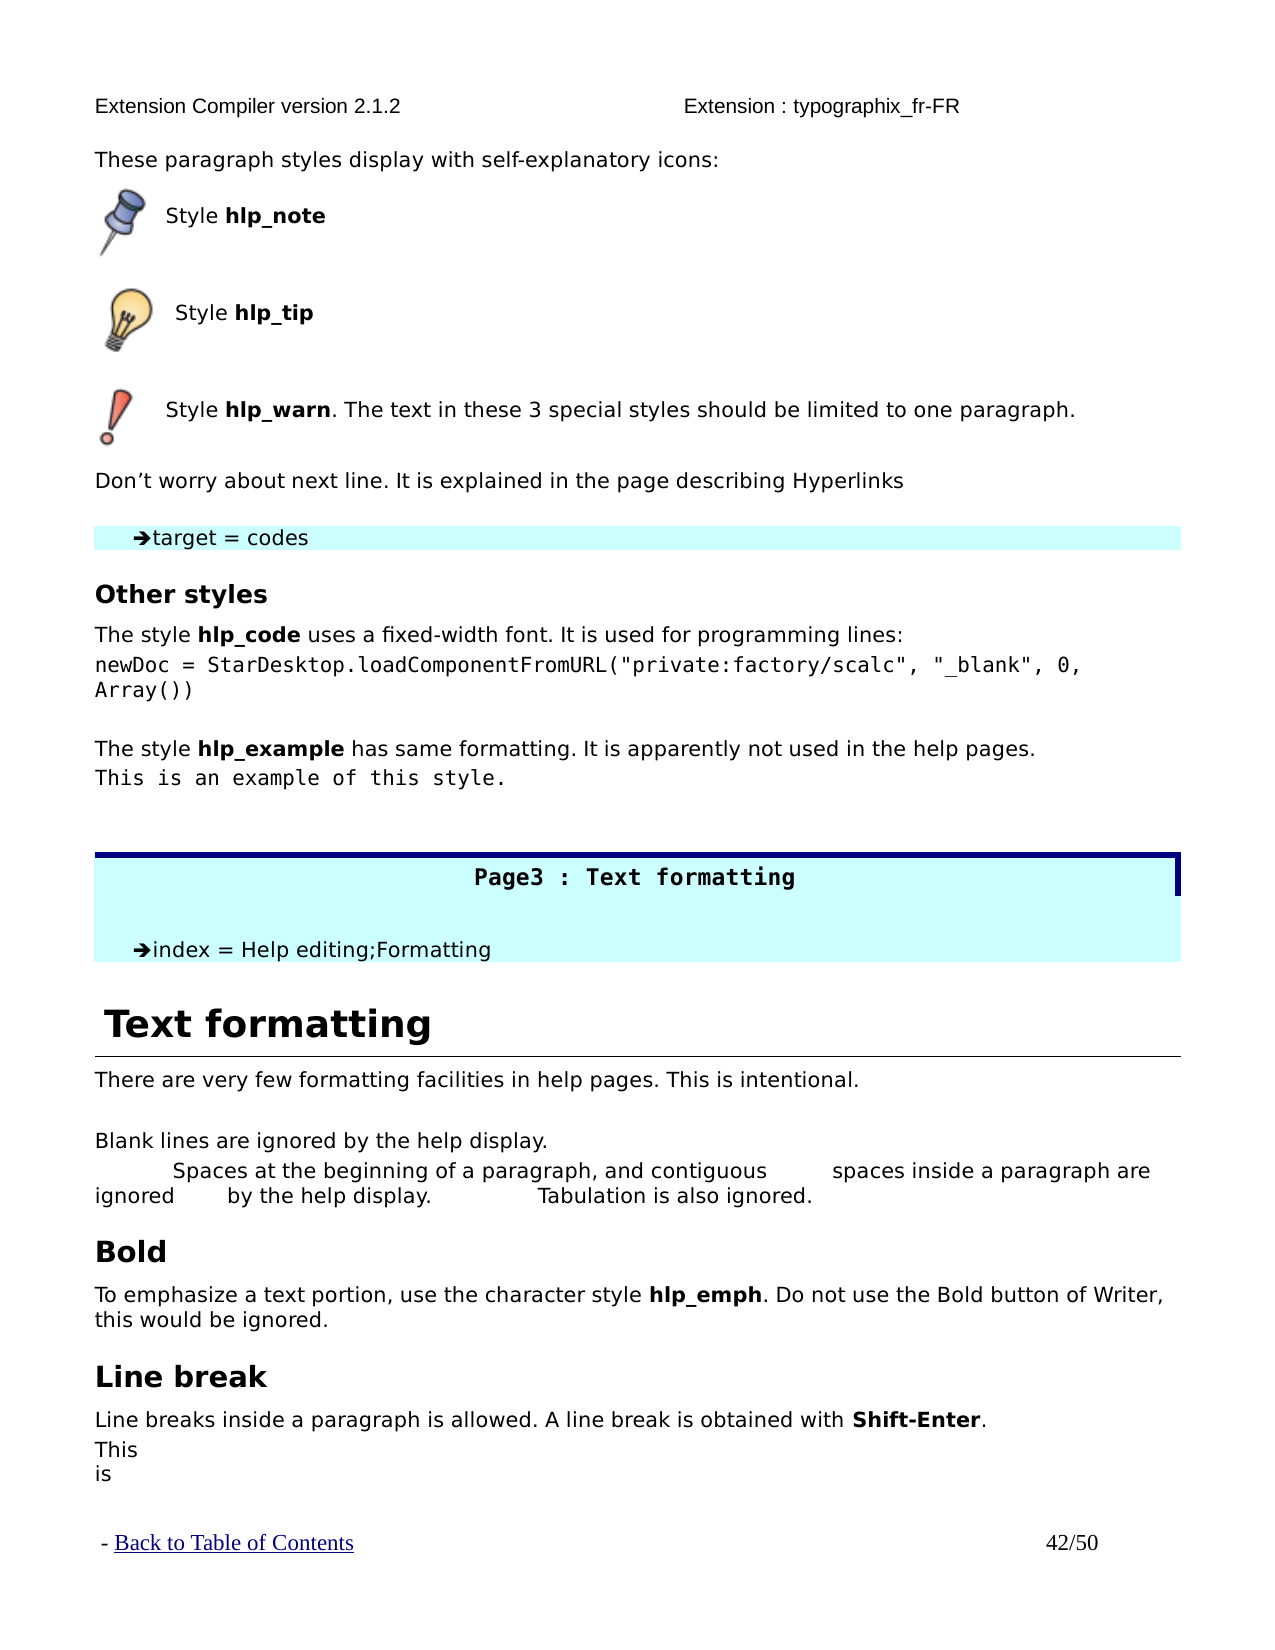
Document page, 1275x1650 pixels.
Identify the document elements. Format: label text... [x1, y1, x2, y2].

text Bold [94, 1236, 1181, 1270]
text To emphasize a text portion, use the character style hlp_emph. Do not use the Bold button of Writer, this would be ignored. [94, 1283, 1181, 1332]
text Text formatting [94, 993, 1181, 1056]
list Style hlp_warn. The text in these 3 special styles should be limited to one paragraph. [94, 381, 1181, 454]
text This is [94, 1438, 1181, 1487]
list Style hlp_tip [94, 283, 1181, 358]
text Spaces at the beginning of a paragraph, and contiguous spaces inside a paragraph are ignored by the help display. Tabulation is also ignored. [94, 1159, 1181, 1208]
picture [95, 382, 138, 453]
text There are very few formatting facilities in help pages. This is intentional. [94, 1068, 1181, 1093]
text Blank lines are ignored by the help display. [94, 1129, 1181, 1153]
text This is an example of this style. [94, 766, 1181, 791]
list Style hlp_note [151, 187, 1181, 259]
list index = Help editing;Formatting [94, 938, 1181, 962]
picture [95, 284, 163, 357]
text newDoc = StarDesktop.loadComponentFromURL("private:factory/scalc", "_blank", 0, Array()) [94, 653, 1181, 702]
text These paragraph styles display with self-explanatory icons: [94, 147, 1181, 172]
text Other styles [94, 581, 1181, 610]
text Page3 : Text formatting [94, 853, 1175, 896]
text The style hlp_example has same formatting. It is apparently not used in the help pages. [94, 737, 1181, 761]
picture [95, 187, 151, 259]
text Don’t worry about next line. It is explained in the page describing Hyperlinks [94, 469, 1181, 493]
text The style hlp_code uses a fixed-width font. It is used for programming lines: [94, 623, 1181, 648]
text Line break [94, 1360, 1181, 1394]
list target = codes [94, 526, 1181, 550]
text Line breaks inside a paragraph is allowed. A line break is obtained with Shift-Enter. [94, 1407, 1181, 1432]
